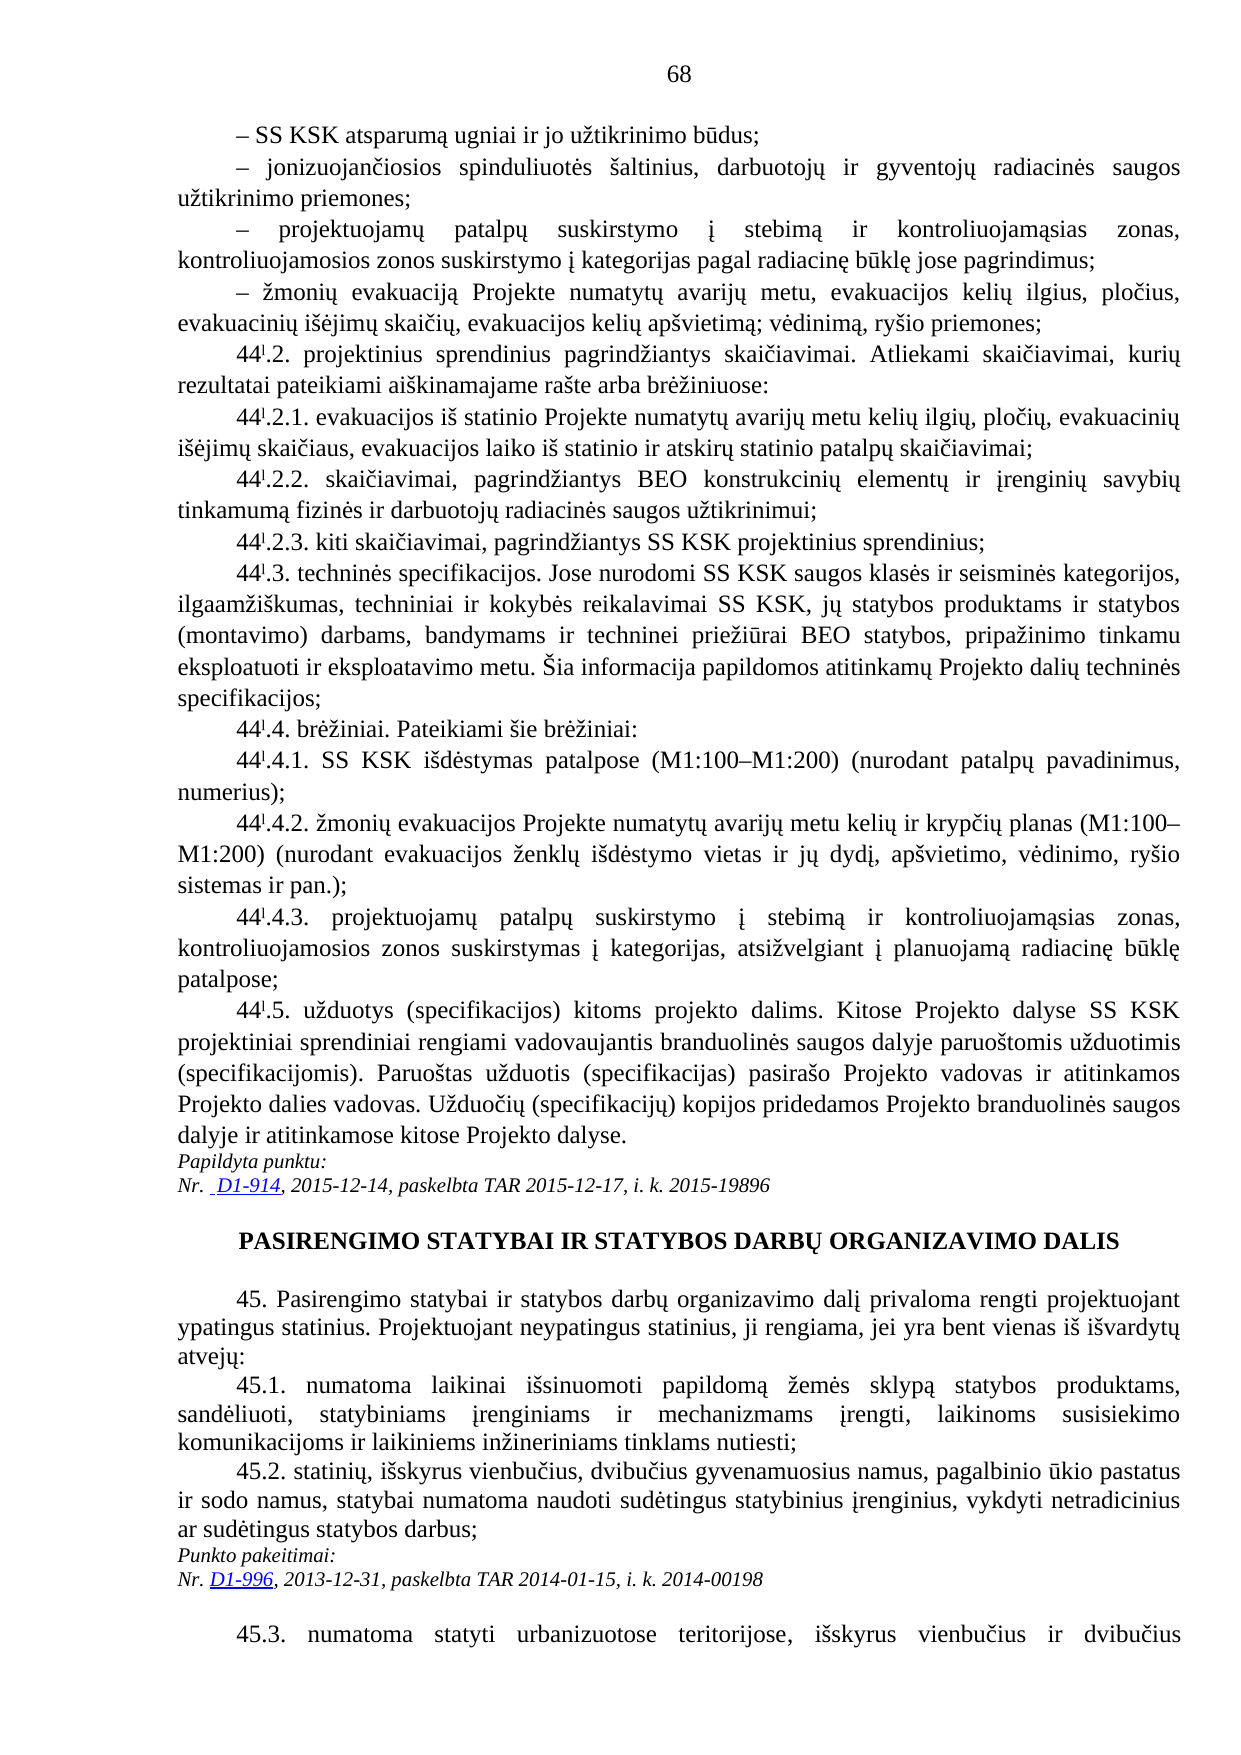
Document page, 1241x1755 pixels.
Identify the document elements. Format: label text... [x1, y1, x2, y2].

text 44ˡ.4. brėžiniai. Pateikiami šie brėžiniai: [177, 712, 1181, 743]
text – jonizuojančiosios spinduliuotės šaltinius, darbuotojų ir gyventojų radiacinės saugos užtikrinimo priemones; [177, 149, 1181, 212]
text 44ˡ.2.3. kiti skaičiavimai, pagrindžiantys SS KSK projektinius sprendinius; [177, 524, 1181, 556]
text Punkto pakeitimai: [177, 1542, 1181, 1567]
text 44ˡ.4.2. žmonių evakuacijos Projekte numatytų avarijų metu kelių ir krypčių planas (M1:100–M1:200) (nurodant evakuacijos ženklų išdėstymo vietas ir jų dydį, apšvietimo, vėdinimo, ryšio sistemas ir pan.); [177, 806, 1181, 899]
text Pasirengimo statybai ir statybos darbų organizavimo dalis [177, 1226, 1181, 1255]
text 44ˡ.3. techninės specifikacijos. Jose nurodomi SS KSK saugos klasės ir seisminės kategorijos, ilgaamžiškumas, techniniai ir kokybės reikalavimai SS KSK, jų statybos produktams ir statybos (montavimo) darbams, bandymams ir techninei priežiūrai BEO statybos, pripažinimo tinkamu eksploatuoti ir eksploatavimo metu. Šia informacija papildomos atitinkamų Projekto dalių techninės specifikacijos; [177, 556, 1181, 712]
text 45.2. statinių, išskyrus vienbučius, dvibučius gyvenamuosius namus, pagalbinio ūkio pastatus ir sodo namus, statybai numatoma naudoti sudėtingus statybinius įrenginius, vykdyti netradicinius ar sudėtingus statybos darbus; [177, 1456, 1181, 1542]
text 45. Pasirengimo statybai ir statybos darbų organizavimo dalį privaloma rengti projektuojant ypatingus statinius. Projektuojant neypatingus statinius, ji rengiama, jei yra bent vienas iš išvardytų atvejų: [177, 1284, 1181, 1370]
text – žmonių evakuaciją Projekte numatytų avarijų metu, evakuacijos kelių ilgius, pločius, evakuacinių išėjimų skaičių, evakuacijos kelių apšvietimą; vėdinimą, ryšio priemones; [177, 274, 1181, 337]
text 44ˡ.4.3. projektuojamų patalpų suskirstymo į stebimą ir kontroliuojamąsias zonas, kontroliuojamosios zonos suskirstymas į kategorijas, atsižvelgiant į planuojamą radiacinę būklę patalpose; [177, 899, 1181, 993]
text 45.1. numatoma laikinai išsinuomoti papildomą žemės sklypą statybos produktams, sandėliuoti, statybiniams įrenginiams ir mechanizmams įrengti, laikinoms susisiekimo komunikacijoms ir laikiniems inžineriniams tinklams nutiesti; [177, 1370, 1181, 1456]
text Papildyta punktu: [177, 1149, 1181, 1173]
text 44ˡ.5. užduotys (specifikacijos) kitoms projekto dalims. Kitose Projekto dalyse SS KSK projektiniai sprendiniai rengiami vadovaujantis branduolinės saugos dalyje paruoštomis užduotimis (specifikacijomis). Paruoštas užduotis (specifikacijas) pasirašo Projekto vadovas ir atitinkamos Projekto dalies vadovas. Užduočių (specifikacijų) kopijos pridedamos Projekto branduolinės saugos dalyje ir atitinkamose kitose Projekto dalyse. [177, 993, 1181, 1149]
text 45.3. numatoma statyti urbanizuotose teritorijose, išskyrus vienbučius ir dvibučius [177, 1619, 1181, 1648]
text – SS KSK atsparumą ugniai ir jo užtikrinimo būdus; [177, 118, 1181, 149]
text Nr. D1-996, 2013-12-31, paskelbta TAR 2014-01-15, i. k. 2014-00198 [177, 1567, 1181, 1591]
text 44ˡ.2.1. evakuacijos iš statinio Projekte numatytų avarijų metu kelių ilgių, pločių, evakuacinių išėjimų skaičiaus, evakuacijos laiko iš statinio ir atskirų statinio patalpų skaičiavimai; [177, 399, 1181, 462]
text 44ˡ.4.1. SS KSK išdėstymas patalpose (M1:100–M1:200) (nurodant patalpų pavadinimus, numerius); [177, 743, 1181, 806]
text 44ˡ.2.2. skaičiavimai, pagrindžiantys BEO konstrukcinių elementų ir įrenginių savybių tinkamumą fizinės ir darbuotojų radiacinės saugos užtikrinimui; [177, 462, 1181, 524]
text Nr. D1-914, 2015-12-14, paskelbta TAR 2015-12-17, i. k. 2015-19896 [177, 1173, 1181, 1197]
text 44ˡ.2. projektinius sprendinius pagrindžiantys skaičiavimai. Atliekami skaičiavimai, kurių rezultatai pateikiami aiškinamajame rašte arba brėžiniuose: [177, 337, 1181, 399]
text – projektuojamų patalpų suskirstymo į stebimą ir kontroliuojamąsias zonas, kontroliuojamosios zonos suskirstymo į kategorijas pagal radiacinę būklę jose pagrindimus; [177, 212, 1181, 274]
